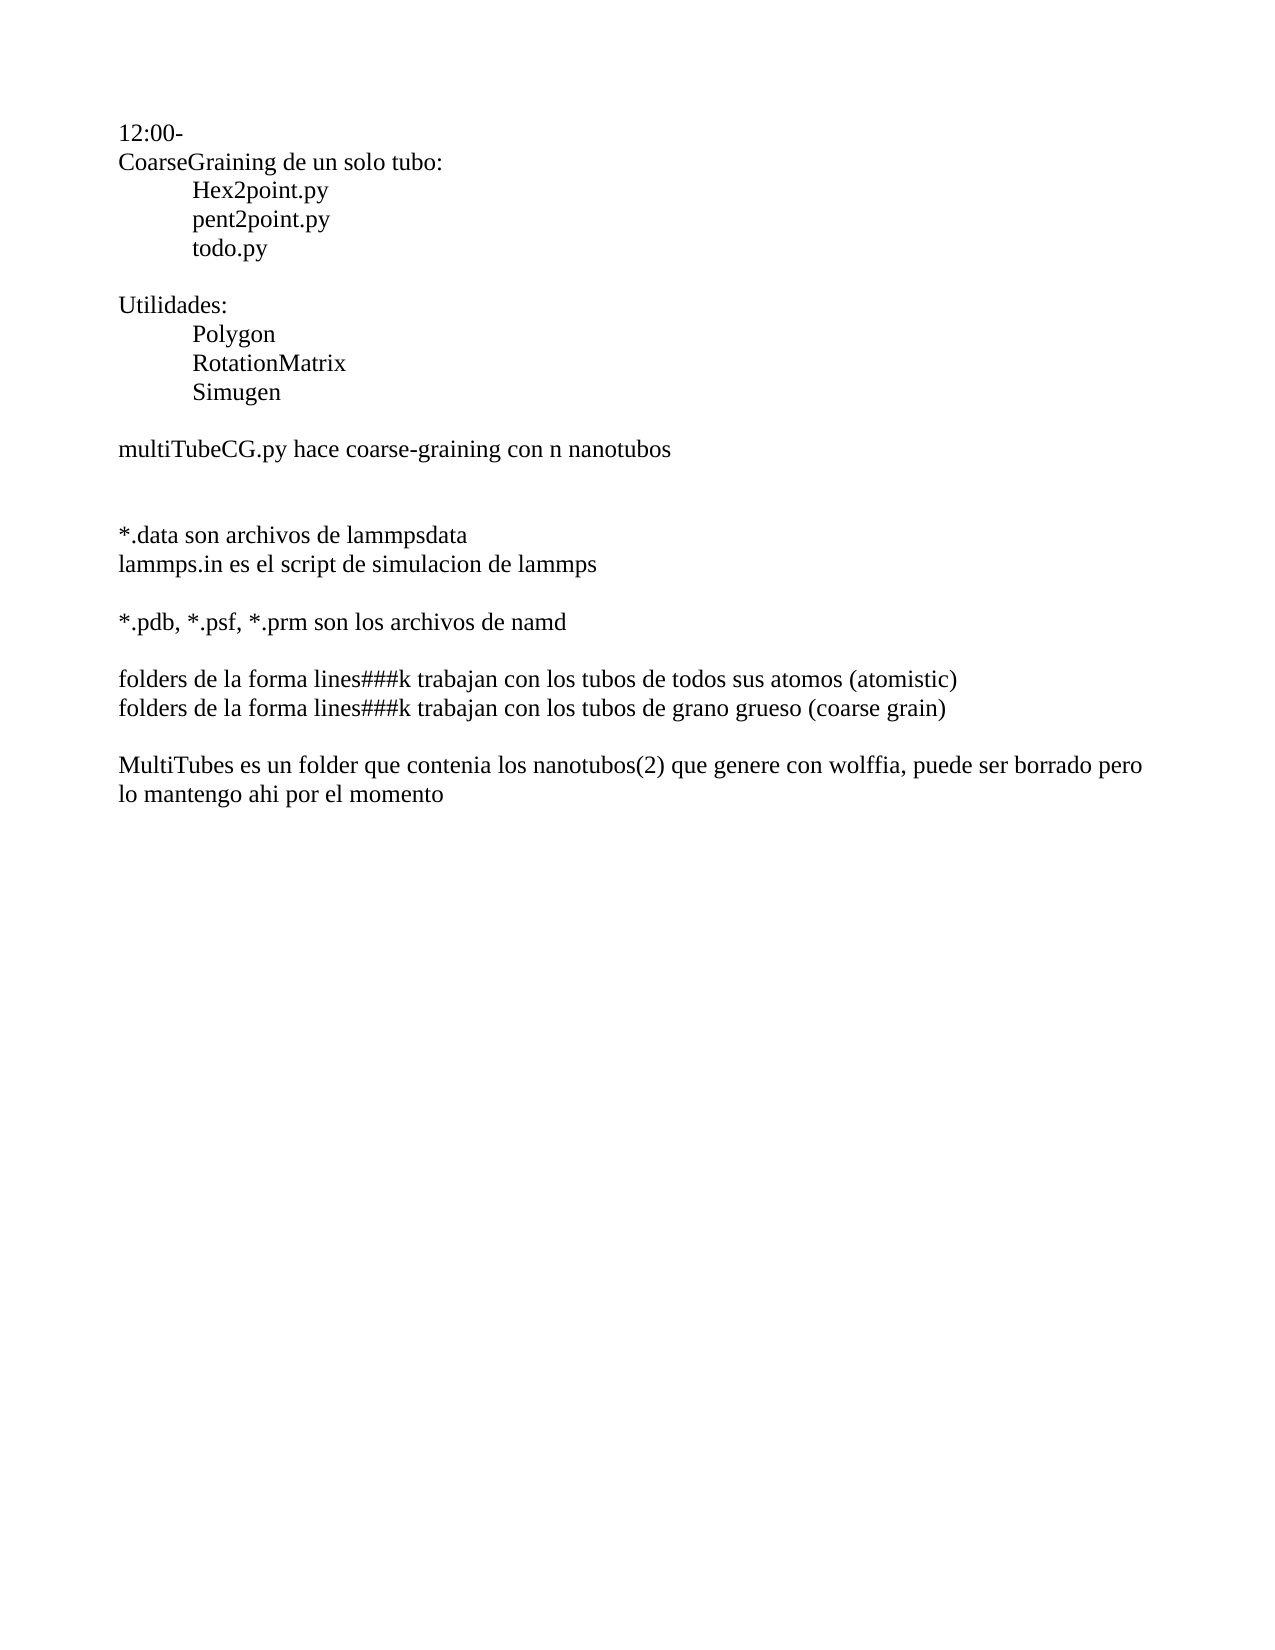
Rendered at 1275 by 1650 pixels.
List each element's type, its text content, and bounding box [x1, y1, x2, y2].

text 12:00- [118, 118, 1157, 147]
text *.data son archivos de lammpsdata [118, 521, 1157, 549]
text lammps.in es el script de simulacion de lammps [118, 549, 1157, 578]
text Utilidades: [118, 291, 1157, 319]
text *.pdb, *.psf, *.prm son los archivos de namd [118, 607, 1157, 636]
text Hex2point.py [118, 176, 1157, 204]
text todo.py [118, 233, 1157, 262]
text multiTubeCG.py hace coarse-graining con n nanotubos [118, 434, 1157, 463]
text folders de la forma lines###k trabajan con los tubos de grano grueso (coarse grain) [118, 693, 1157, 722]
text pent2point.py [118, 204, 1157, 233]
text folders de la forma lines###k trabajan con los tubos de todos sus atomos (atomistic) [118, 664, 1157, 693]
text Polygon [118, 319, 1157, 348]
text CoarseGraining de un solo tubo: [118, 147, 1157, 176]
text Simugen [118, 377, 1157, 406]
text MultiTubes es un folder que contenia los nanotubos(2) que genere con wolffia, puede ser borrado pero lo mantengo ahi por el momento [118, 751, 1157, 808]
text RotationMatrix [118, 348, 1157, 377]
